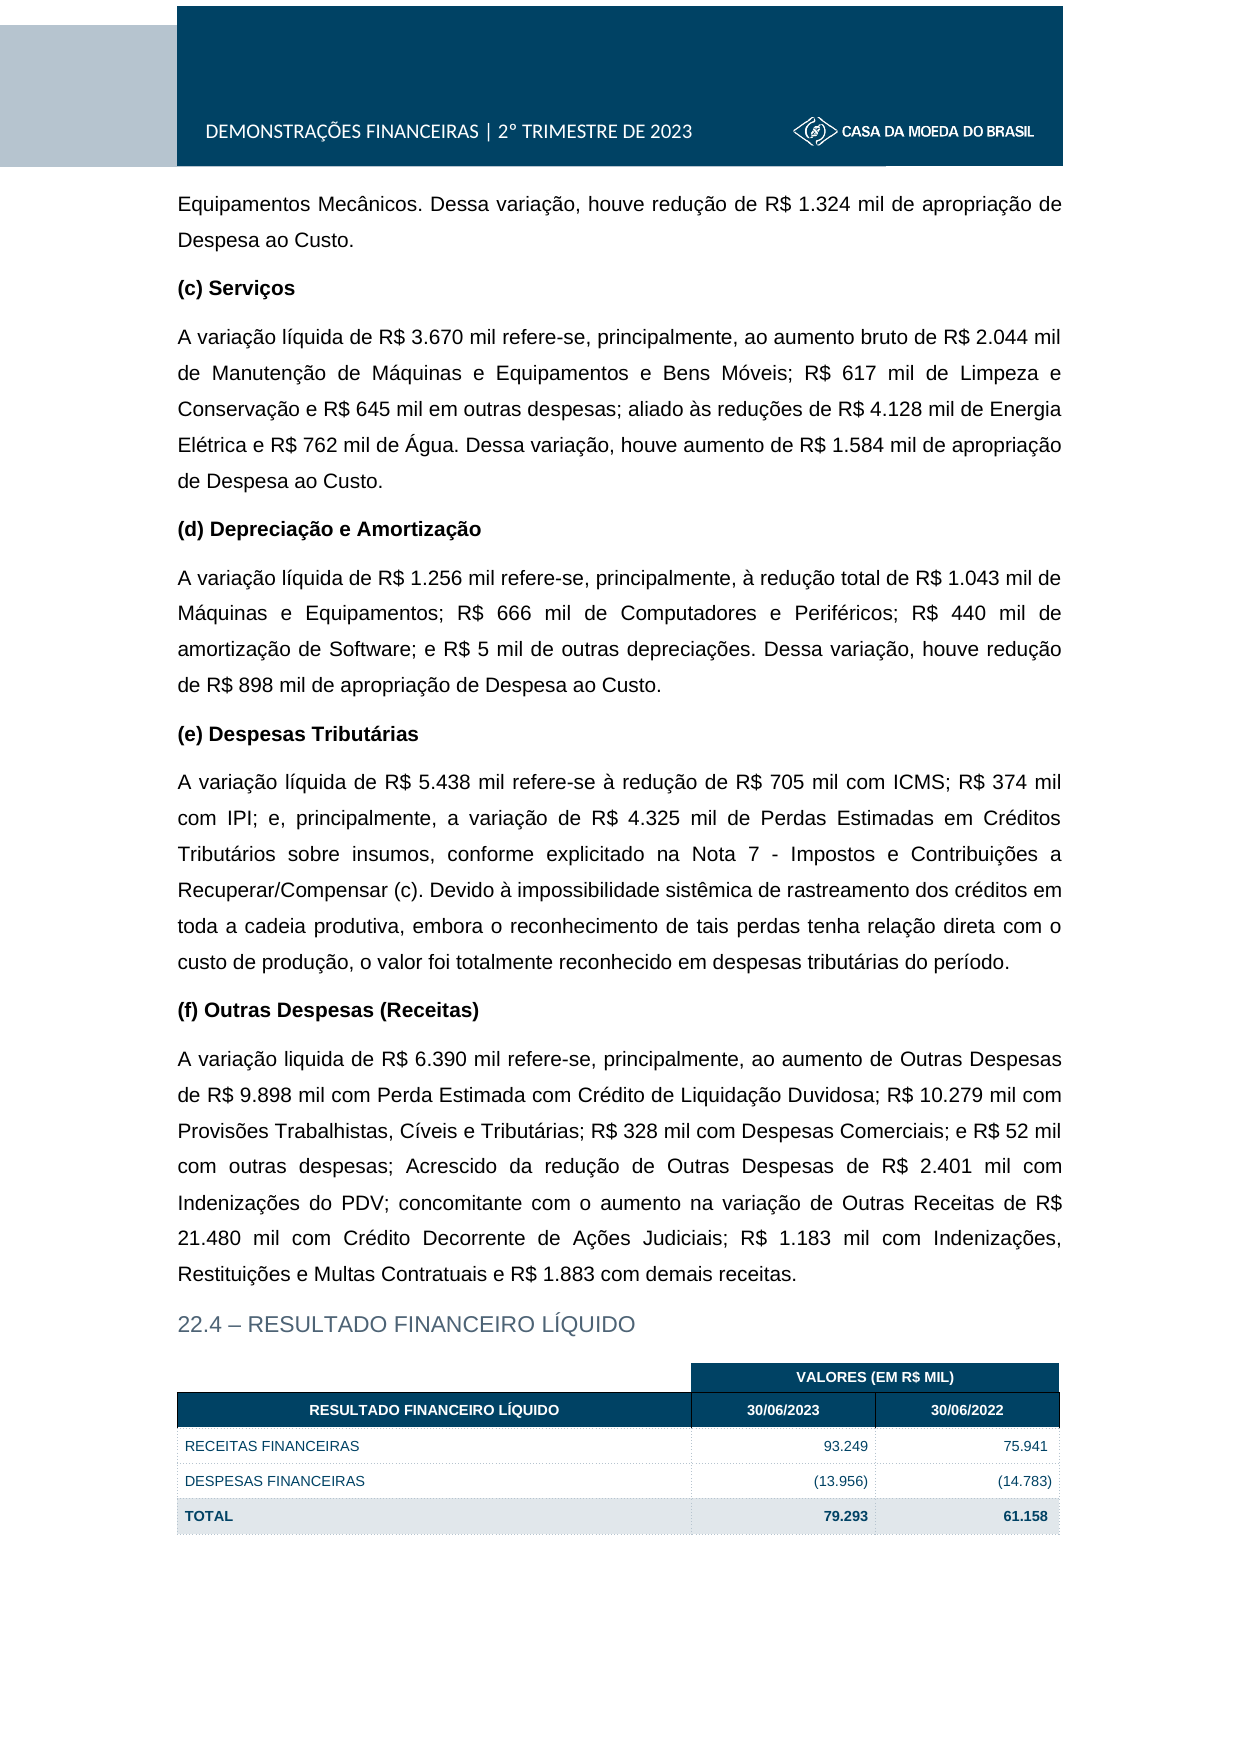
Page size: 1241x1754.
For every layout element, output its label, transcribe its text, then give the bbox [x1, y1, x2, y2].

table_cell 75.941 [875, 1428, 1059, 1463]
table_cell 61.158 [875, 1498, 1059, 1534]
table_cell 93.249 [691, 1428, 875, 1463]
table_cell RESULTADO FINANCEIRO LÍQUIDO [178, 1393, 691, 1427]
table_cell (13.956) [691, 1463, 875, 1498]
text A variação líquida de R$ 1.256 mil refere-se, principalmente, à redução total de R$ 1.043 mil de Máquinas e Equipamentos; R$ 666 mil de Computadores e Periféricos; R$ 440 mil de amortização de Software; e R$ 5 mil de outras depreciações. Dessa variação, houve redução de R$ 898 mil de apropriação de Despesa ao Custo. [177, 565, 1063, 697]
text A variação liquida de R$ 6.390 mil refere-se, principalmente, ao aumento de Outras Despesas de R$ 9.898 mil com Perda Estimada com Crédito de Liquidação Duvidosa; R$ 10.279 mil com Provisões Trabalhistas, Cíveis e Tributárias; R$ 328 mil com Despesas Comerciais; e R$ 52 mil com outras despesas; Acrescido da redução de Outras Despesas de R$ 2.401 mil com Indenizações do PDV; concomitante com o aumento na variação de Outras Receitas de R$ 21.480 mil com Crédito Decorrente de Ações Judiciais; R$ 1.183 mil com Indenizações, Restituições e Multas Contratuais e R$ 1.883 com demais receitas. [177, 1047, 1063, 1286]
table_cell (14.783) [875, 1463, 1059, 1498]
table_cell DESPESAS FINANCEIRAS [177, 1463, 691, 1498]
table_cell 79.293 [691, 1498, 875, 1534]
table_cell 30/06/2022 [876, 1393, 1059, 1427]
table_header VALORES (EM R$ MIL) [691, 1363, 1059, 1392]
text Equipamentos Mecânicos. Dessa variação, houve redução de R$ 1.324 mil de apropriação de Despesa ao Custo. [177, 192, 1063, 252]
text (c) Serviços [177, 276, 1063, 300]
table_header [177, 1363, 691, 1392]
text (f) Outras Despesas (Receitas) [177, 998, 1063, 1022]
text (e) Despesas Tributárias [177, 722, 1063, 746]
table_cell TOTAL [177, 1498, 691, 1534]
table_cell 30/06/2023 [692, 1393, 875, 1427]
table_cell RECEITAS FINANCEIRAS [177, 1428, 691, 1463]
text A variação líquida de R$ 3.670 mil refere-se, principalmente, ao aumento bruto de R$ 2.044 mil de Manutenção de Máquinas e Equipamentos e Bens Móveis; R$ 617 mil de Limpeza e Conservação e R$ 645 mil em outras despesas; aliado às reduções de R$ 4.128 mil de Energia Elétrica e R$ 762 mil de Água. Dessa variação, houve aumento de R$ 1.584 mil de apropriação de Despesa ao Custo. [177, 325, 1063, 492]
text A variação líquida de R$ 5.438 mil refere-se à redução de R$ 705 mil com ICMS; R$ 374 mil com IPI; e, principalmente, a variação de R$ 4.325 mil de Perdas Estimadas em Créditos Tributários sobre insumos, conforme explicitado na Nota 7 - Impostos e Contribuições a Recuperar/Compensar (c). Devido à impossibilidade sistêmica de rastreamento dos créditos em toda a cadeia produtiva, embora o reconhecimento de tais perdas tenha relação direta com o custo de produção, o valor foi totalmente reconhecido em despesas tributárias do período. [177, 770, 1063, 974]
text 22.4 – RESULTADO FINANCEIRO LÍQUIDO [177, 1311, 1063, 1337]
text (d) Depreciação e Amortização [177, 517, 1063, 541]
